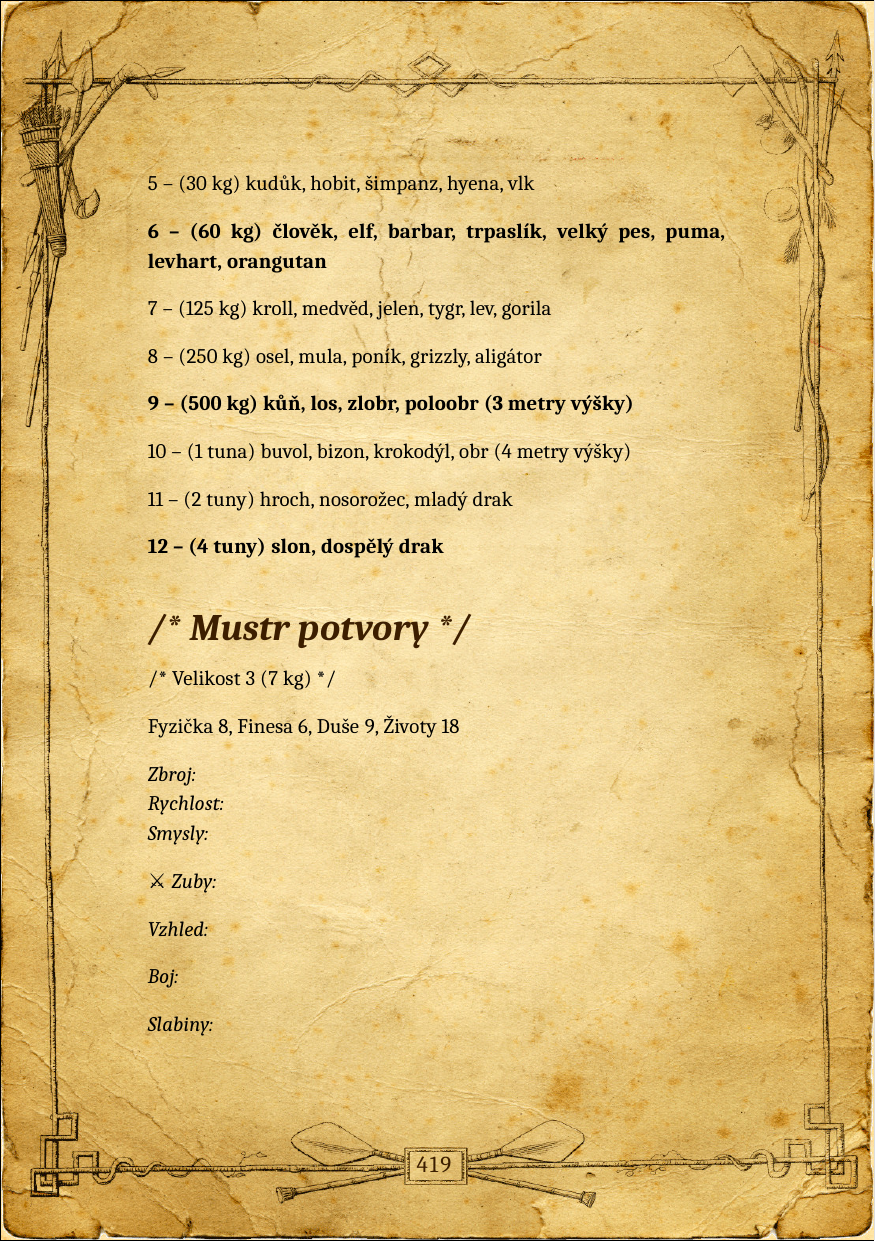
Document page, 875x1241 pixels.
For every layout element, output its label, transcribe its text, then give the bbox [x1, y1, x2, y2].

text Slabiny: [148, 1012, 726, 1036]
text Fyzička 8, Finesa 6, Duše 9, Životy 18 [148, 714, 726, 738]
picture [1, 1, 874, 1240]
text Smysly: [148, 822, 726, 846]
text Zbroj: [148, 762, 726, 786]
text 9 – (500 kg) kůň, los, zlobr, poloobr (3 metry výšky) [148, 392, 726, 416]
text 10 – (1 tuna) buvol, bizon, krokodýl, obr (4 metry výšky) [148, 440, 726, 464]
text 5 – (30 kg) kudůk, hobit, šimpanz, hyena, vlk [148, 172, 726, 196]
text 8 – (250 kg) osel, mula, poník, grizzly, aligátor [148, 344, 726, 368]
text /* Velikost 3 (7 kg) */ [148, 667, 726, 691]
subtitle /* Mustr potvory */ [148, 606, 726, 649]
text Rychlost: [148, 792, 726, 816]
text 7 – (125 kg) kroll, medvěd, jelen, tygr, lev, gorila [148, 297, 726, 321]
text ⚔ Zuby: [148, 869, 726, 893]
text 6 – (60 kg) člověk, elf, barbar, trpaslík, velký pes, puma, levhart, orangutan [148, 219, 726, 273]
text 12 – (4 tuny) slon, dospělý drak [148, 535, 726, 559]
text 11 – (2 tuny) hroch, nosorožec, mladý drak [148, 487, 726, 511]
text Boj: [148, 965, 726, 989]
text Vzhled: [148, 917, 726, 941]
